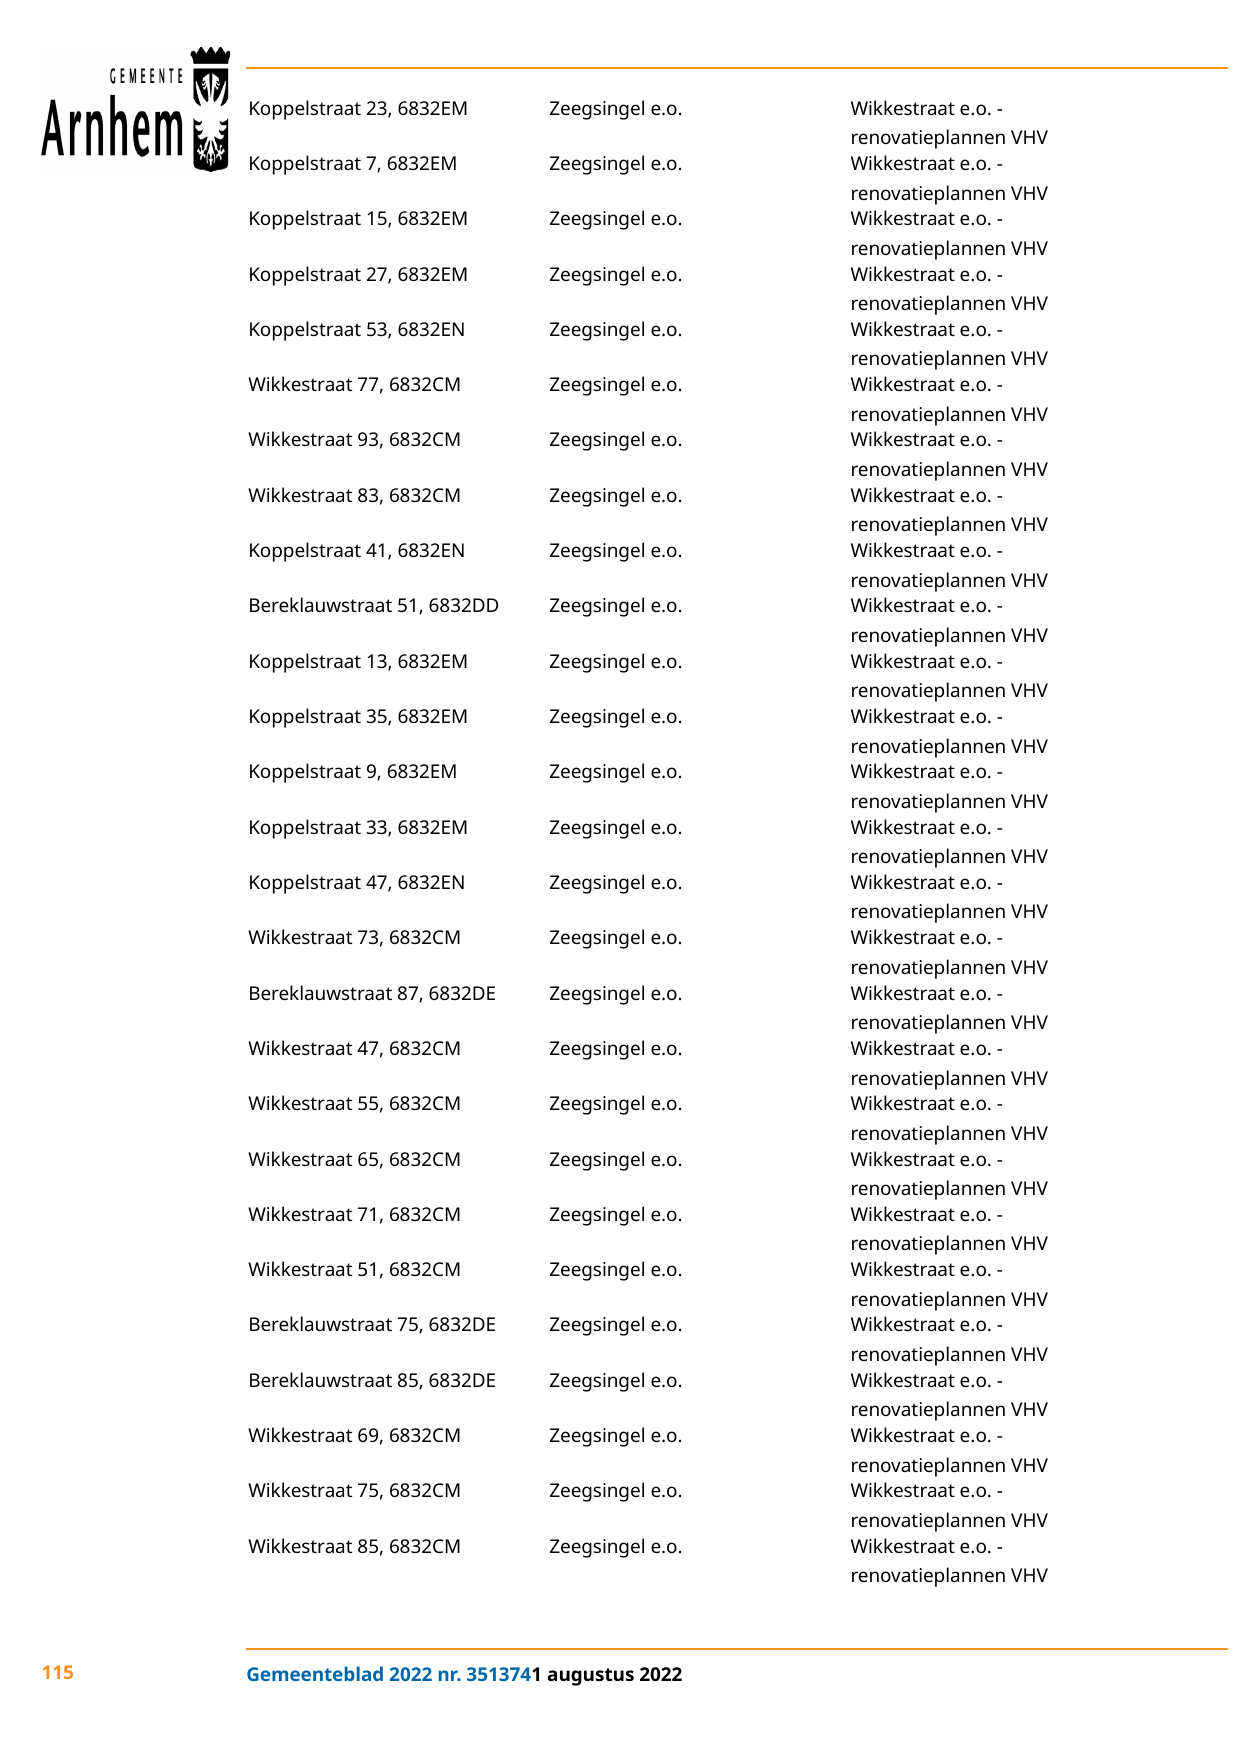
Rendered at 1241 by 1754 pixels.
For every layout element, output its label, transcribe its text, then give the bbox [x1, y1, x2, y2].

table_cell Bereklauwstraat 75, 6832DE [248, 1312, 549, 1367]
table_cell Wikkestraat e.o. - renovatieplannen VHV [850, 1533, 1152, 1588]
table_cell Zeegsingel e.o. [549, 1035, 850, 1090]
table_cell Wikkestraat 51, 6832CM [248, 1256, 549, 1312]
table_cell Wikkestraat e.o. - renovatieplannen VHV [850, 1090, 1152, 1146]
table_cell Wikkestraat e.o. - renovatieplannen VHV [850, 814, 1152, 869]
table_cell Wikkestraat e.o. - renovatieplannen VHV [850, 1422, 1152, 1478]
table_cell Zeegsingel e.o. [549, 150, 850, 205]
table_cell Wikkestraat e.o. - renovatieplannen VHV [850, 537, 1152, 593]
table_cell Bereklauwstraat 85, 6832DE [248, 1367, 549, 1422]
table_cell Zeegsingel e.o. [549, 869, 850, 924]
table_cell Wikkestraat e.o. - renovatieplannen VHV [850, 1146, 1152, 1201]
table_cell Wikkestraat e.o. - renovatieplannen VHV [850, 925, 1152, 980]
table_cell Zeegsingel e.o. [549, 1422, 850, 1478]
table_cell Zeegsingel e.o. [549, 1367, 850, 1422]
table_cell Koppelstraat 35, 6832EM [248, 703, 549, 758]
table_cell Zeegsingel e.o. [549, 814, 850, 869]
table_cell Wikkestraat 83, 6832CM [248, 482, 549, 537]
table_cell Wikkestraat e.o. - renovatieplannen VHV [850, 869, 1152, 924]
table_cell Zeegsingel e.o. [549, 537, 850, 593]
table_cell Zeegsingel e.o. [549, 205, 850, 261]
table_cell Zeegsingel e.o. [549, 703, 850, 758]
table_cell Wikkestraat 75, 6832CM [248, 1478, 549, 1533]
table_cell Zeegsingel e.o. [549, 980, 850, 1035]
table_cell Zeegsingel e.o. [549, 482, 850, 537]
table_cell Koppelstraat 15, 6832EM [248, 205, 549, 261]
table_cell Wikkestraat 69, 6832CM [248, 1422, 549, 1478]
table_cell Wikkestraat 73, 6832CM [248, 925, 549, 980]
table_cell Zeegsingel e.o. [549, 1312, 850, 1367]
table_cell Zeegsingel e.o. [549, 1201, 850, 1256]
table_cell Zeegsingel e.o. [549, 1478, 850, 1533]
table_cell Wikkestraat e.o. - renovatieplannen VHV [850, 759, 1152, 814]
table_cell Wikkestraat e.o. - renovatieplannen VHV [850, 648, 1152, 703]
table_cell Koppelstraat 7, 6832EM [248, 150, 549, 205]
picture [41, 47, 231, 172]
table_cell Wikkestraat 85, 6832CM [248, 1533, 549, 1588]
table_cell Wikkestraat e.o. - renovatieplannen VHV [850, 1201, 1152, 1256]
table_cell Koppelstraat 9, 6832EM [248, 759, 549, 814]
table_cell Zeegsingel e.o. [549, 759, 850, 814]
table_cell Zeegsingel e.o. [549, 261, 850, 316]
table_cell Wikkestraat e.o. - renovatieplannen VHV [850, 95, 1152, 150]
table_cell Koppelstraat 23, 6832EM [248, 95, 549, 150]
table_cell Zeegsingel e.o. [549, 593, 850, 648]
table_cell Koppelstraat 27, 6832EM [248, 261, 549, 316]
table_cell Zeegsingel e.o. [549, 316, 850, 371]
table_cell Wikkestraat 65, 6832CM [248, 1146, 549, 1201]
table_cell Wikkestraat e.o. - renovatieplannen VHV [850, 371, 1152, 427]
table_cell Zeegsingel e.o. [549, 648, 850, 703]
table_cell Wikkestraat e.o. - renovatieplannen VHV [850, 205, 1152, 261]
table_cell Wikkestraat e.o. - renovatieplannen VHV [850, 1256, 1152, 1312]
table_cell Wikkestraat e.o. - renovatieplannen VHV [850, 1367, 1152, 1422]
table_cell Zeegsingel e.o. [549, 371, 850, 427]
table_cell Wikkestraat e.o. - renovatieplannen VHV [850, 1478, 1152, 1533]
table_cell Koppelstraat 47, 6832EN [248, 869, 549, 924]
table_cell Wikkestraat e.o. - renovatieplannen VHV [850, 261, 1152, 316]
table_cell Wikkestraat 77, 6832CM [248, 371, 549, 427]
table_cell Wikkestraat 71, 6832CM [248, 1201, 549, 1256]
table_cell Bereklauwstraat 51, 6832DD [248, 593, 549, 648]
table_cell Koppelstraat 41, 6832EN [248, 537, 549, 593]
table_cell Wikkestraat e.o. - renovatieplannen VHV [850, 593, 1152, 648]
table_cell Wikkestraat 47, 6832CM [248, 1035, 549, 1090]
table_cell Wikkestraat e.o. - renovatieplannen VHV [850, 703, 1152, 758]
table_cell Zeegsingel e.o. [549, 1090, 850, 1146]
table_cell Wikkestraat 93, 6832CM [248, 427, 549, 482]
table_cell Wikkestraat e.o. - renovatieplannen VHV [850, 316, 1152, 371]
table_cell Wikkestraat e.o. - renovatieplannen VHV [850, 1035, 1152, 1090]
table_cell Zeegsingel e.o. [549, 1146, 850, 1201]
table_cell Wikkestraat e.o. - renovatieplannen VHV [850, 482, 1152, 537]
table_cell Koppelstraat 13, 6832EM [248, 648, 549, 703]
table_cell Zeegsingel e.o. [549, 925, 850, 980]
table_cell Zeegsingel e.o. [549, 1533, 850, 1588]
table_cell Wikkestraat e.o. - renovatieplannen VHV [850, 1312, 1152, 1367]
table_cell Koppelstraat 33, 6832EM [248, 814, 549, 869]
table_cell Wikkestraat e.o. - renovatieplannen VHV [850, 150, 1152, 205]
table_cell Koppelstraat 53, 6832EN [248, 316, 549, 371]
table_cell Wikkestraat e.o. - renovatieplannen VHV [850, 427, 1152, 482]
table_cell Zeegsingel e.o. [549, 427, 850, 482]
table_cell Bereklauwstraat 87, 6832DE [248, 980, 549, 1035]
table_cell Wikkestraat e.o. - renovatieplannen VHV [850, 980, 1152, 1035]
table_cell Zeegsingel e.o. [549, 1256, 850, 1312]
table_cell Zeegsingel e.o. [549, 95, 850, 150]
table_cell Wikkestraat 55, 6832CM [248, 1090, 549, 1146]
